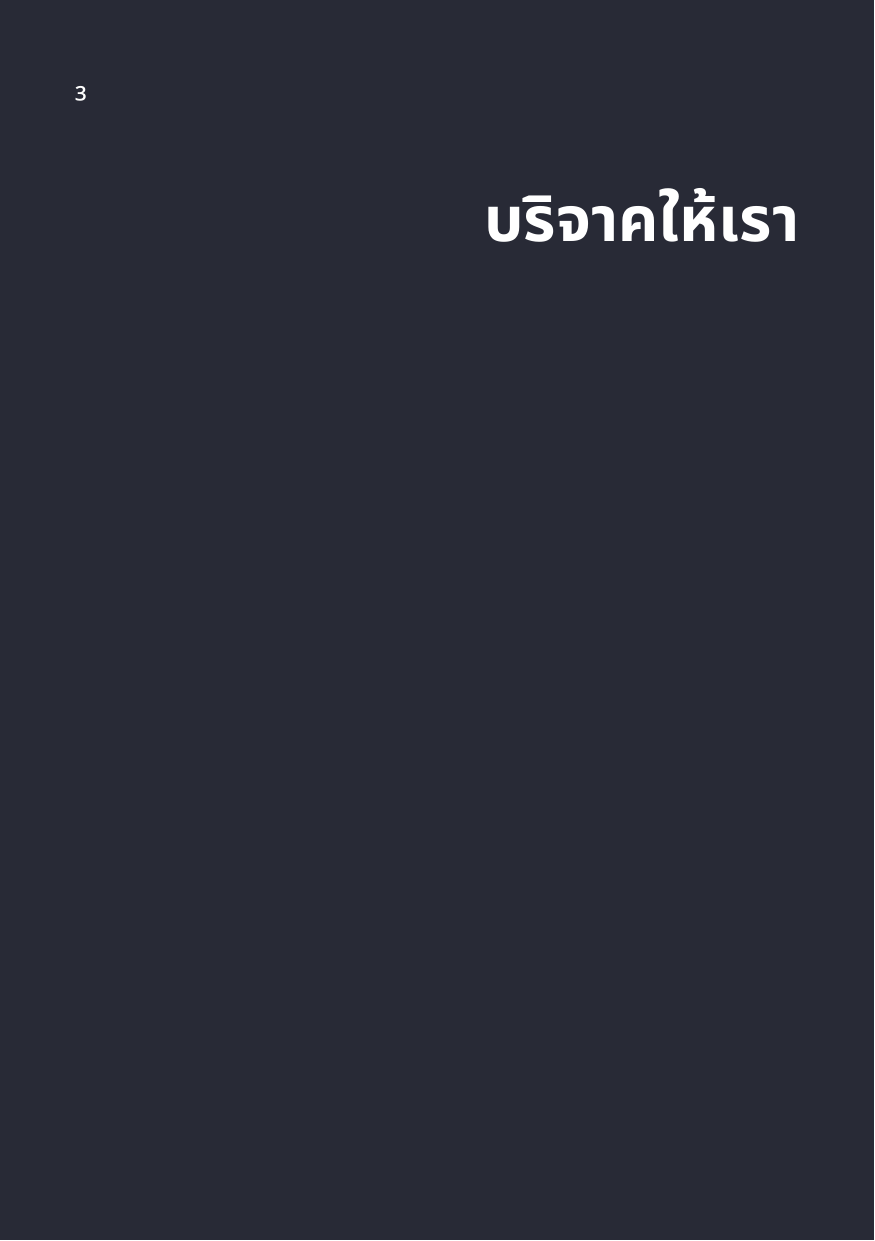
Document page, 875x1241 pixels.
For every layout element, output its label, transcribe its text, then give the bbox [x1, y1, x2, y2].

subtitle บริจาคให้เรา [134, 175, 799, 269]
